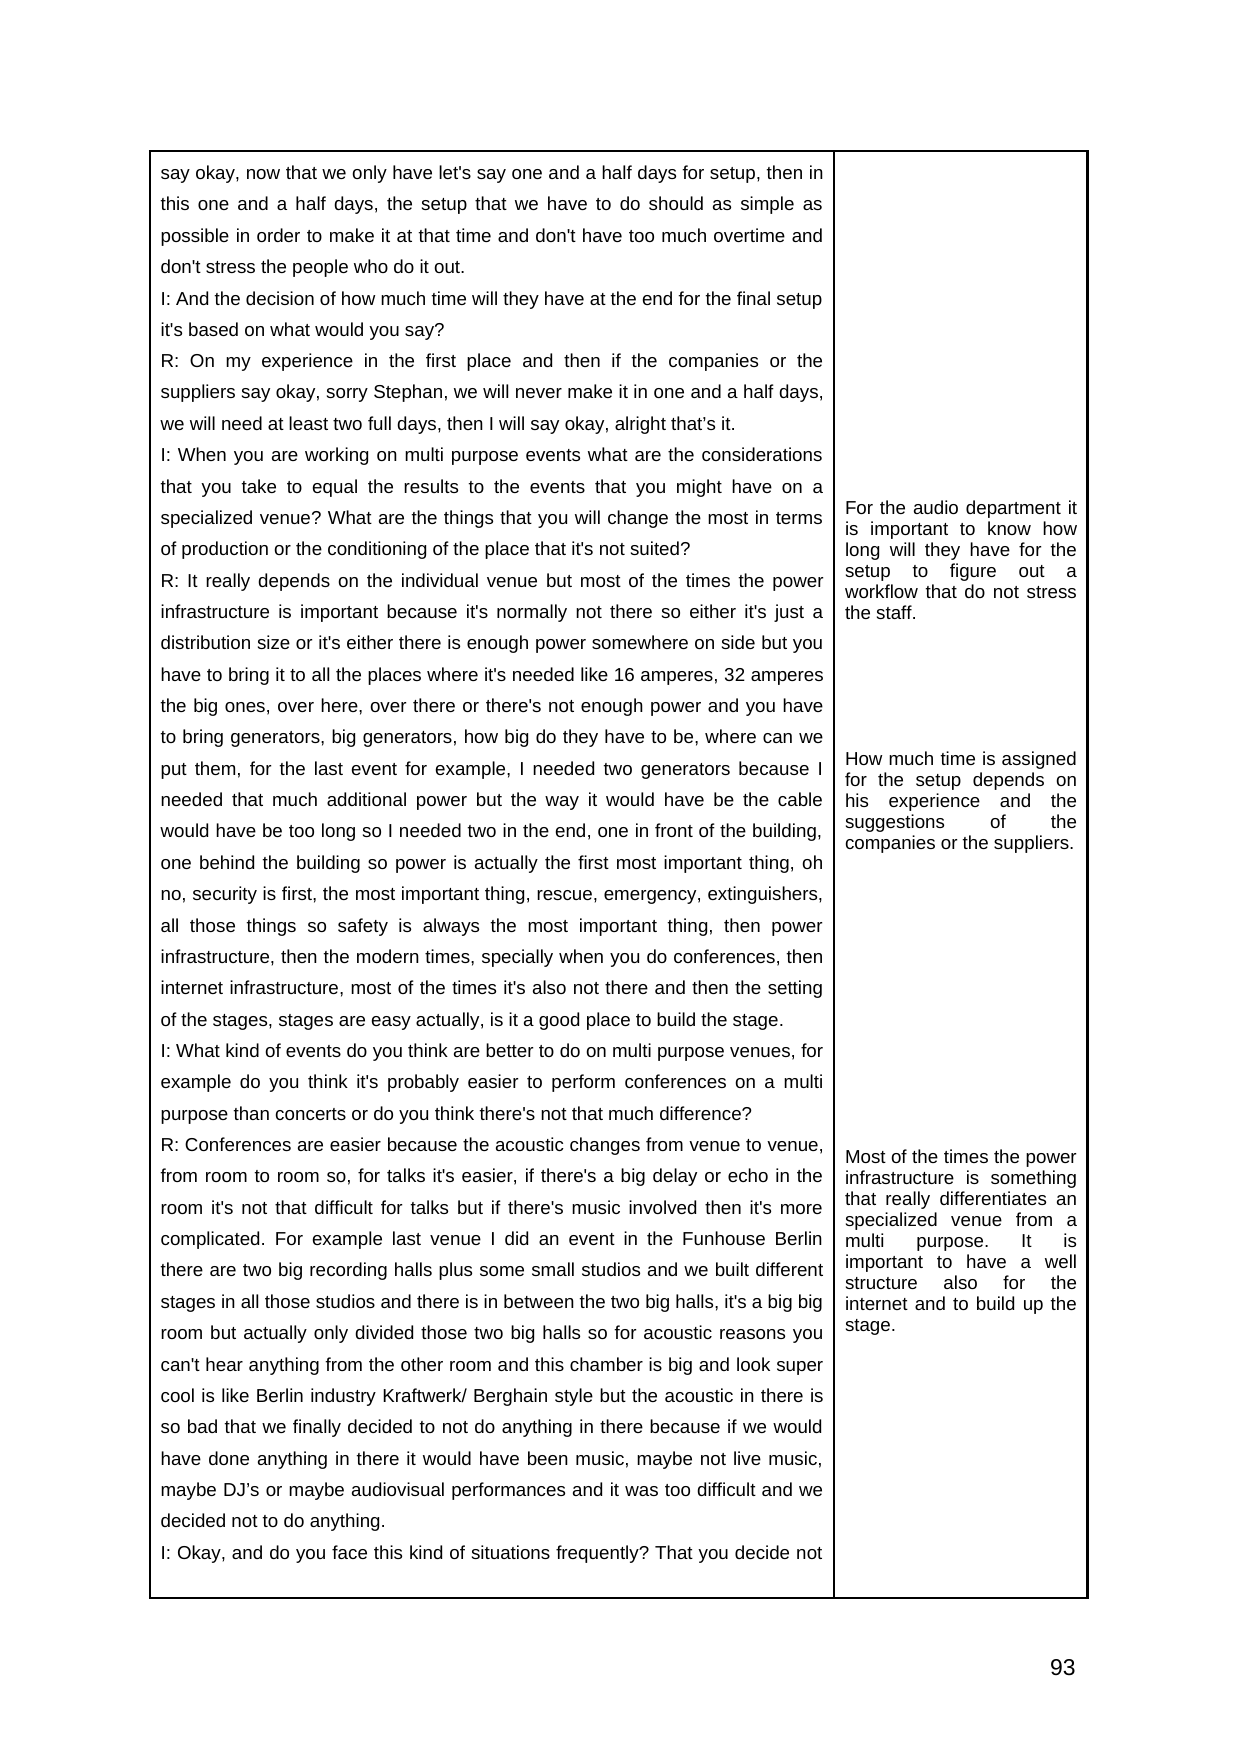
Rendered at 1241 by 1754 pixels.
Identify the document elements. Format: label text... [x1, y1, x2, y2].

table_header say okay, now that we only have let's say one and a half days for setup, then in this one and a half days, the setup that we have to do should as simple as possible in order to make it at that time and don't have too much overtime and don't stress the people who do it out. I: And the decision of how much time will they have at the end for the final setup it's based on what would you say? R: On my experience in the first place and then if the companies or the suppliers say okay, sorry Stephan, we will never make it in one and a half days, we will need at least two full days, then I will say okay, alright that’s it. I: When you are working on multi purpose events what are the considerations that you take to equal the results to the events that you might have on a specialized venue? What are the things that you will change the most in terms of production or the conditioning of the place that it's not suited? R: It really depends on the individual venue but most of the times the power infrastructure is important because it's normally not there so either it's just a distribution size or it's either there is enough power somewhere on side but you have to bring it to all the places where it's needed like 16 amperes, 32 amperes the big ones, over here, over there or there's not enough power and you have to bring generators, big generators, how big do they have to be, where can we put them, for the last event for example, I needed two generators because I needed that much additional power but the way it would have be the cable would have be too long so I needed two in the end, one in front of the building, one behind the building so power is actually the first most important thing, oh no, security is first, the most important thing, rescue, emergency, extinguishers, all those things so safety is always the most important thing, then power infrastructure, then the modern times, specially when you do conferences, then internet infrastructure, most of the times it's also not there and then the setting of the stages, stages are easy actually, is it a good place to build the stage. I: What kind of events do you think are better to do on multi purpose venues, for example do you think it's probably easier to perform conferences on a multi purpose than concerts or do you think there's not that much difference? R: Conferences are easier because the acoustic changes from venue to venue, from room to room so, for talks it's easier, if there's a big delay or echo in the room it's not that difficult for talks but if there's music involved then it's more complicated. For example last venue I did an event in the Funhouse Berlin there are two big recording halls plus some small studios and we built different stages in all those studios and there is in between the two big halls, it's a big big room but actually only divided those two big halls so for acoustic reasons you can't hear anything from the other room and this chamber is big and look super cool is like Berlin industry Kraftwerk/ Berghain style but the acoustic in there is so bad that we finally decided to not do anything in there because if we would have done anything in there it would have been music, maybe not live music, maybe DJ’s or maybe audiovisual performances and it was too difficult and we decided not to do anything. I: Okay, and do you face this kind of situations frequently? That you decide not [151, 152, 833, 1597]
table_header For the audio department it is important to know how long will they have for the setup to figure out a workflow that do not stress the staff. How much time is assigned for the setup depends on his experience and the suggestions of the companies or the suppliers. Most of the times the power infrastructure is something that really differentiates an specialized venue from a multi purpose. It is important to have a well structure also for the internet and to build up the stage. [835, 152, 1086, 1597]
